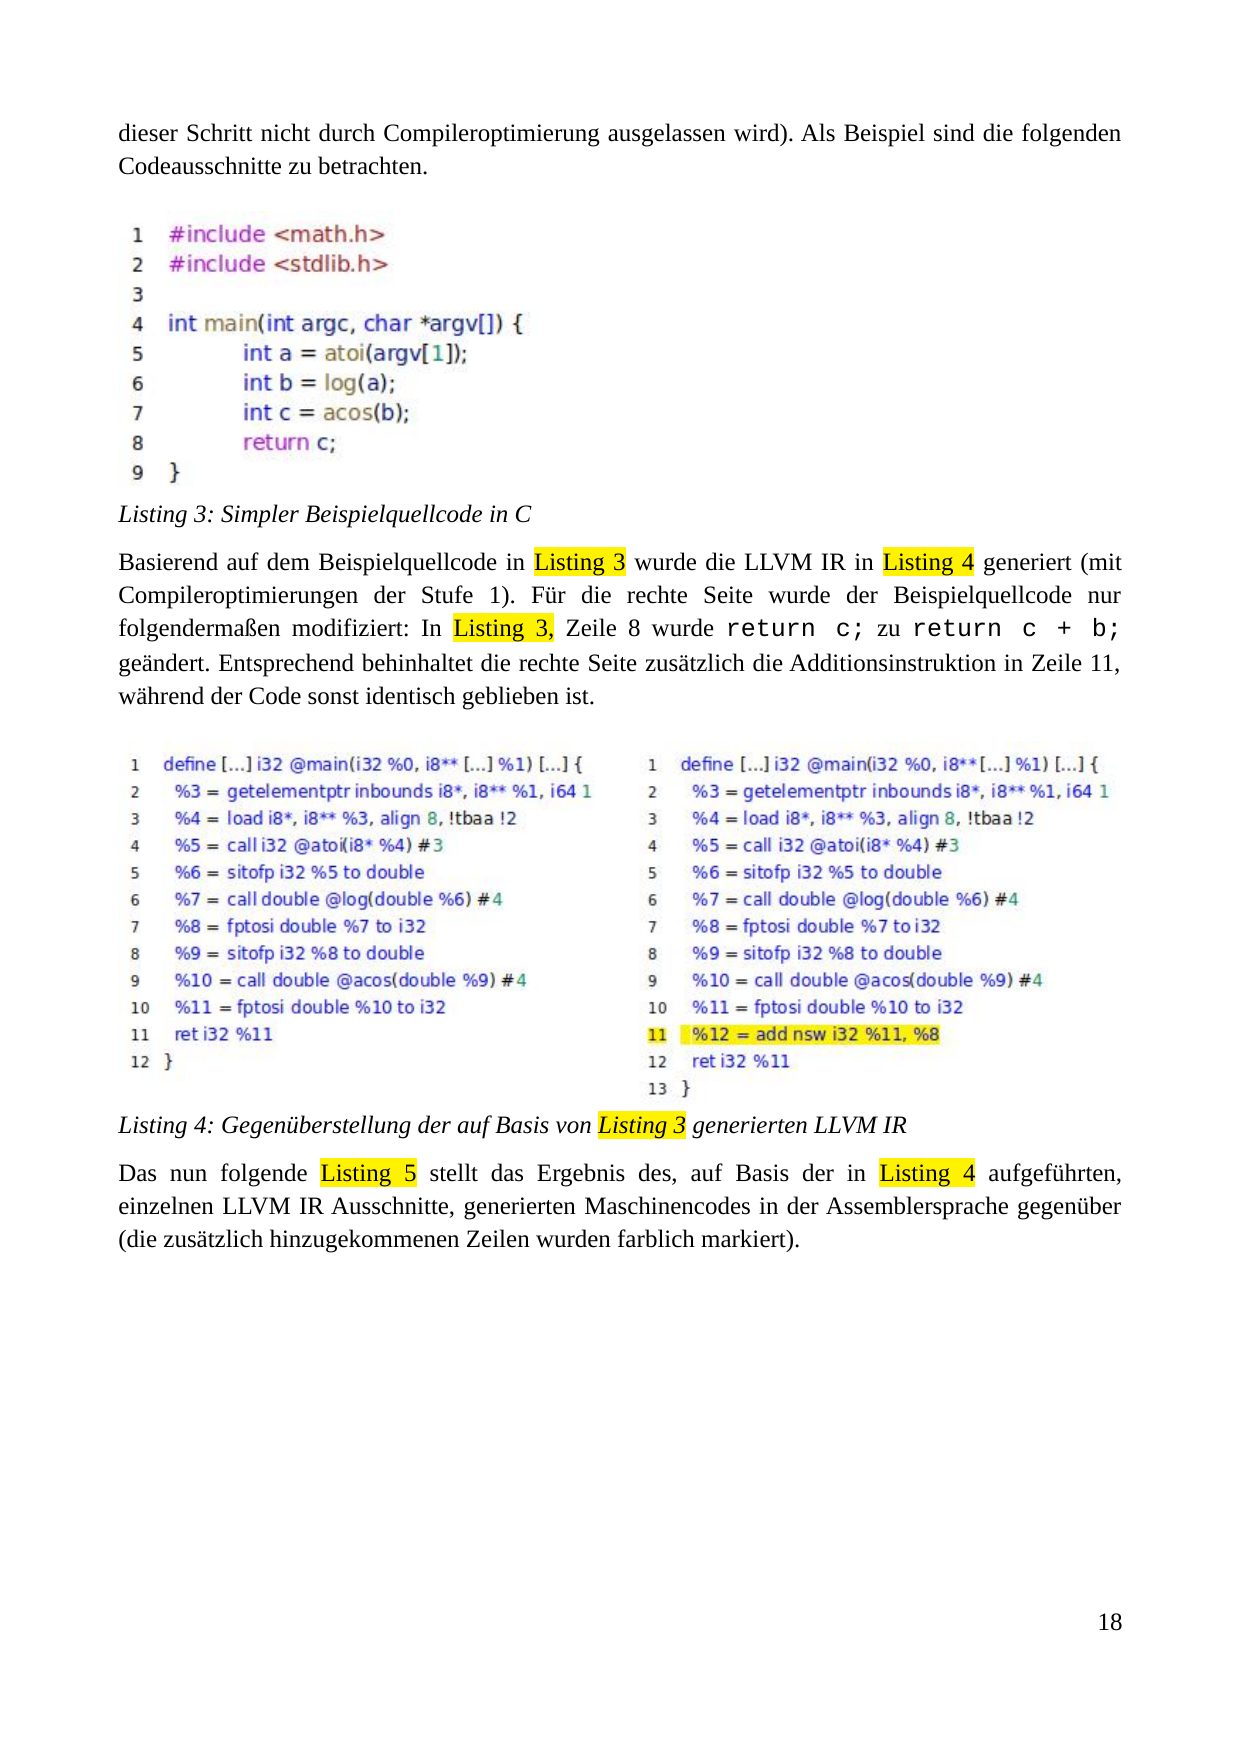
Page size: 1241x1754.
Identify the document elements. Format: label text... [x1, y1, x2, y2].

list Listing 4: Gegenüberstellung der auf Basis von Listing 3 generierten LLVM IR [118, 1106, 1122, 1139]
text Basierend auf dem Beispielquellcode in Listing 3 wurde die LLVM IR in Listing 4 generiert (mit Compileroptimierungen der Stufe 1). Für die rechte Seite wurde der Beispielquellcode nur folgendermaßen modifiziert: In Listing 3, Zeile 8 wurde return c; zu return c + b; geändert. Entsprechend behinhaltet die rechte Seite zusätzlich die Additionsinstruktion in Zeile 11, während der Code sonst identisch geblieben ist. [118, 547, 1122, 710]
picture [118, 211, 539, 494]
picture [118, 741, 1123, 1106]
text Das nun folgende Listing 5 stellt das Ergebnis des, auf Basis der in Listing 4 aufgeführten, einzelnen LLVM IR Ausschnitte, generierten Maschinencodes in der Assemblersprache gegenüber (die zusätzlich hinzugekommenen Zeilen wurden farblich markiert). [118, 1158, 1122, 1253]
text dieser Schritt nicht durch Compileroptimierung ausgelassen wird). Als Beispiel sind die folgenden Codeausschnitte zu betrachten. [118, 118, 1122, 180]
list Listing 3: Simpler Beispielquellcode in C [118, 494, 538, 528]
